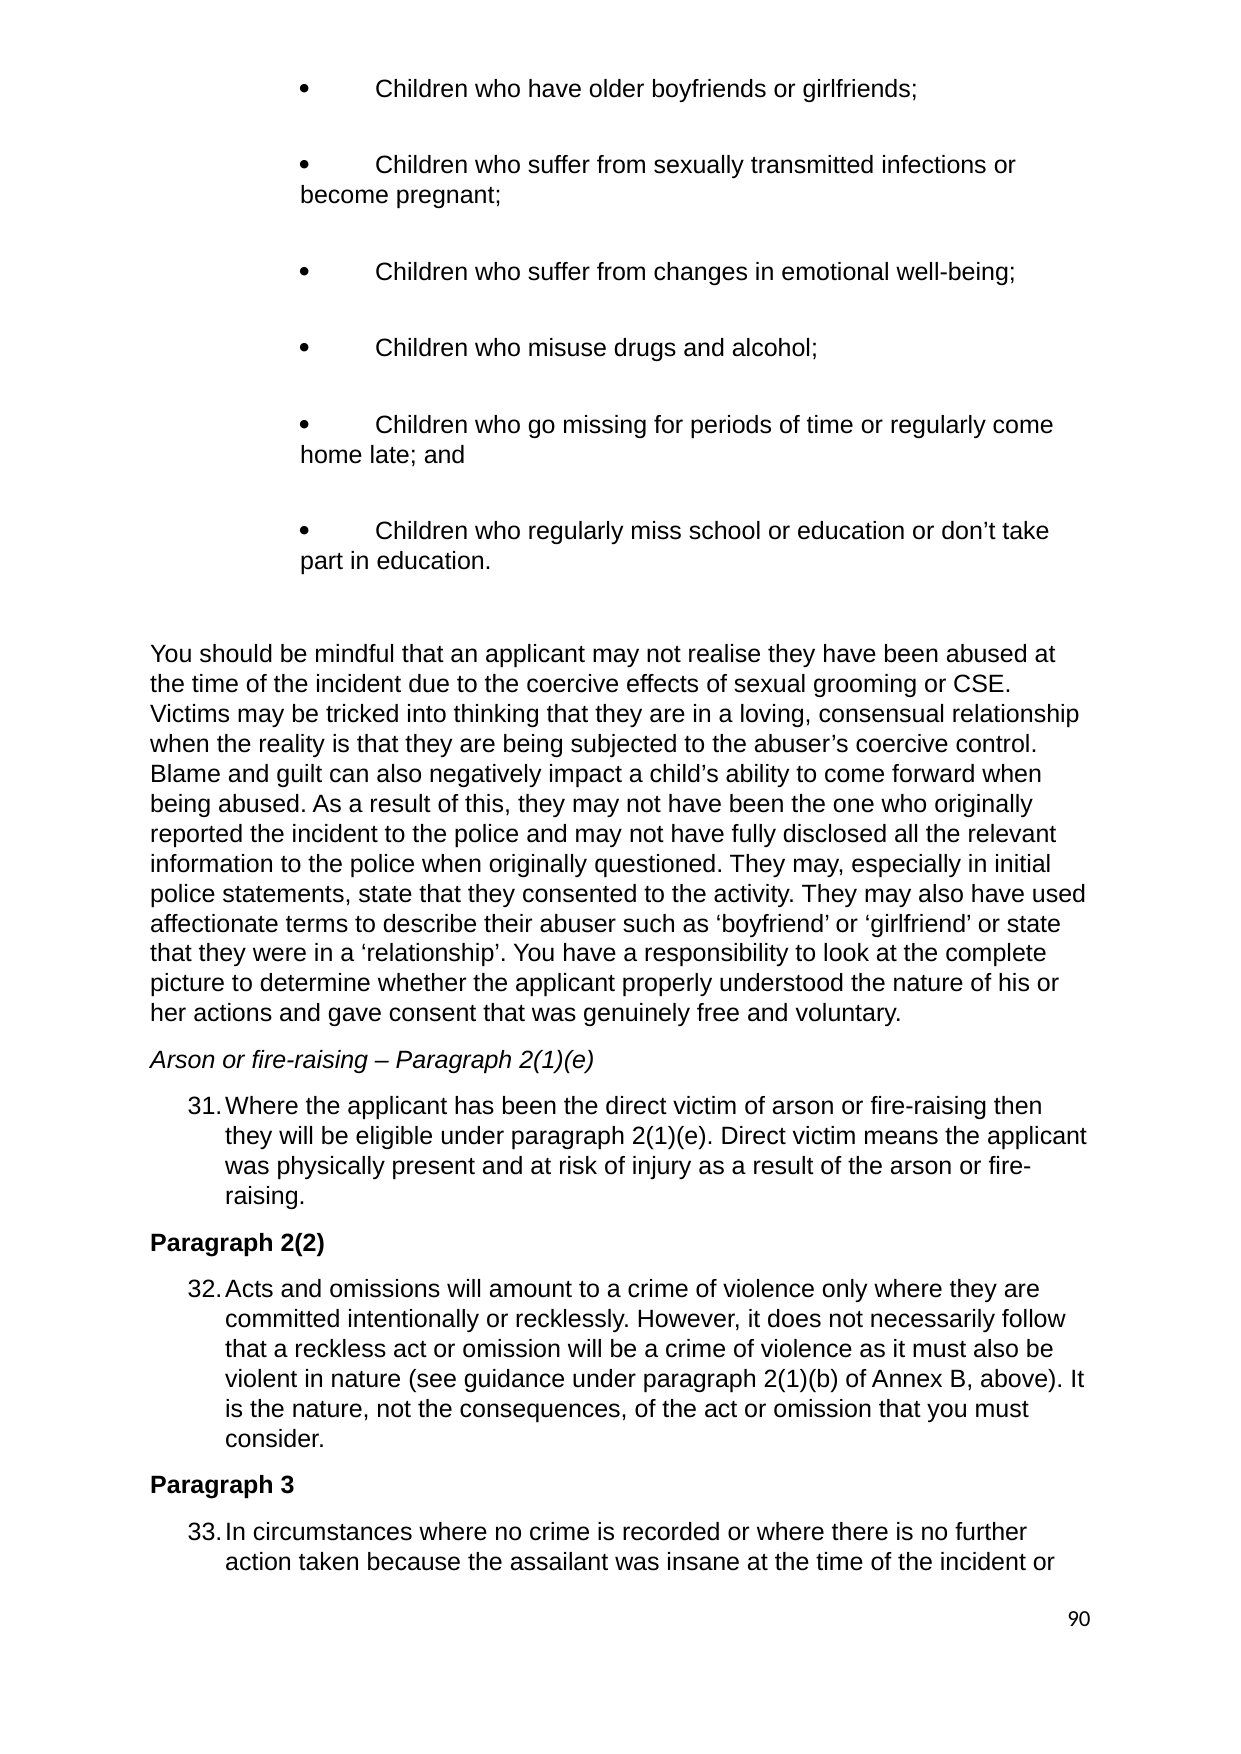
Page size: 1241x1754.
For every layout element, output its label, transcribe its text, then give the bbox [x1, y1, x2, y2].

list Children who regularly miss school or education or don’t take part in education. [300, 516, 1090, 575]
text You should be mindful that an applicant may not realise they have been abused at the time of the incident due to the coercive effects of sexual grooming or CSE. Victims may be tricked into thinking that they are in a loving, consensual relationship when the reality is that they are being subjected to the abuser’s coercive control. Blame and guilt can also negatively impact a child’s ability to come forward when being abused. As a result of this, they may not have been the one who originally reported the incident to the police and may not have fully disclosed all the relevant information to the police when originally questioned. They may, especially in initial police statements, state that they consented to the activity. They may also have used affectionate terms to describe their abuser such as ‘boyfriend’ or ‘girlfriend’ or state that they were in a ‘relationship’. You have a responsibility to look at the complete picture to determine whether the applicant properly understood the nature of his or her actions and gave consent that was genuinely free and voluntary. [150, 639, 1090, 1027]
list Children who have older boyfriends or girlfriends; [300, 74, 1090, 132]
text Arson or fire-raising – Paragraph 2(1)(e) [150, 1045, 1090, 1073]
list Children who misuse drugs and alcohol; [300, 333, 1090, 392]
list Children who go missing for periods of time or regularly come home late; and [300, 410, 1090, 498]
list In circumstances where no crime is recorded or where there is no further action taken because the assailant was insane at the time of the incident or [187, 1517, 1090, 1575]
list Acts and omissions will amount to a crime of violence only where they are committed intentionally or recklessly. However, it does not necessarily follow that a reckless act or omission will be a crime of violence as it must also be violent in nature (see guidance under paragraph 2(1)(b) of Annex B, above). It is the nature, not the consequences, of the act or omission that you must consider. [187, 1274, 1090, 1452]
list Children who suffer from changes in emotional well-being; [300, 257, 1090, 316]
text Paragraph 2(2) [150, 1228, 1090, 1256]
list Where the applicant has been the direct victim of arson or fire-raising then they will be eligible under paragraph 2(1)(e). Direct victim means the applicant was physically present and at risk of injury as a result of the arson or fire-raising. [187, 1091, 1090, 1210]
text Paragraph 3 [150, 1470, 1090, 1499]
list Children who suffer from sexually transmitted infections or become pregnant; [300, 150, 1090, 239]
